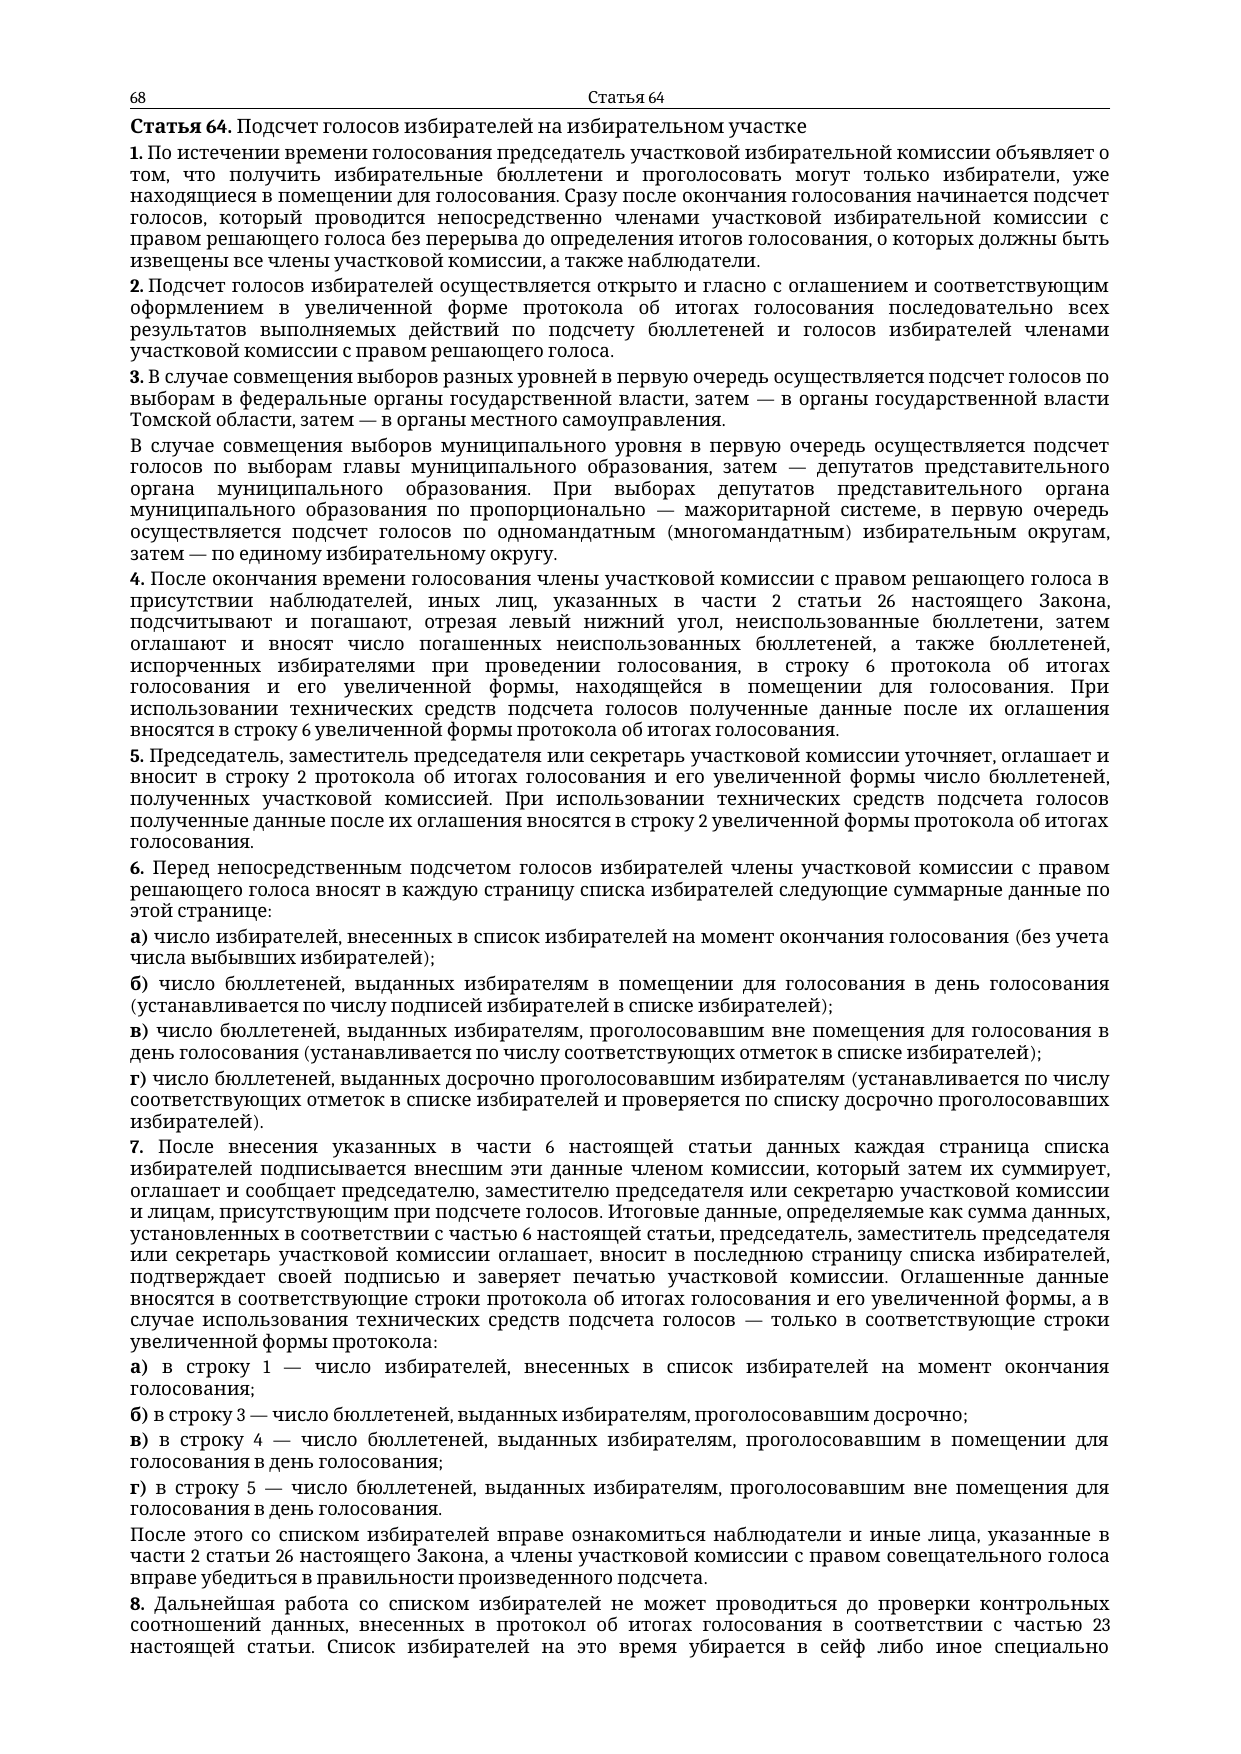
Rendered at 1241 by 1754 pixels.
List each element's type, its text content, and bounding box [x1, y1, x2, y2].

text б) в строку 3 — число бюллетеней, выданных избирателям, проголосовавшим досрочно; [130, 1404, 1110, 1426]
text 8. Дальнейшая работа со списком избирателей не может проводиться до проверки контрольных соотношений данных, внесенных в протокол об итогах голосования в соответствии с частью 23 настоящей статьи. Список избирателей на это время убирается в сейф либо иное специально [130, 1593, 1110, 1658]
text г) в строку 5 — число бюллетеней, выданных избирателям, проголосовавшим вне помещения для голосования в день голосования. [130, 1477, 1110, 1520]
text 6. Перед непосредственным подсчетом голосов избирателей члены участковой комиссии с правом решающего голоса вносят в каждую страницу списка избирателей следующие суммарные данные по этой странице: [130, 857, 1110, 922]
text в) число бюллетеней, выданных избирателям, проголосовавшим вне помещения для голосования в день голосования (устанавливается по числу соответствующих отметок в списке избирателей); [130, 1021, 1110, 1064]
text г) число бюллетеней, выданных досрочно проголосовавшим избирателям (устанавливается по числу соответствующих отметок в списке избирателей и проверяется по списку досрочно проголосовавших избирателей). [130, 1068, 1110, 1133]
text 4. После окончания времени голосования члены участковой комиссии с правом решающего голоса в присутствии наблюдателей, иных лиц, указанных в части 2 статьи 26 настоящего Закона, подсчитывают и погашают, отрезая левый нижний угол, неиспользованные бюллетени, затем оглашают и вносят число погашенных неиспользованных бюллетеней, а также бюллетеней, испорченных избирателями при проведении голосования, в строку 6 протокола об итогах голосования и его увеличенной формы, находящейся в помещении для голосования. При использовании технических средств подсчета голосов полученные данные после их оглашения вносятся в строку 6 увеличенной формы протокола об итогах голосования. [130, 569, 1110, 741]
text После этого со списком избирателей вправе ознакомиться наблюдатели и иные лица, указанные в части 2 статьи 26 настоящего Закона, а члены участковой комиссии с правом совещательного голоса вправе убедиться в правильности произведенного подсчета. [130, 1524, 1110, 1589]
text 7. После внесения указанных в части 6 настоящей статьи данных каждая страница списка избирателей подписывается внесшим эти данные членом комиссии, который затем их суммирует, оглашает и сообщает председателю, заместителю председателя или секретарю участковой комиссии и лицам, присутствующим при подсчете голосов. Итоговые данные, определяемые как сумма данных, установленных в соответствии с частью 6 настоящей статьи, председатель, заместитель председателя или секретарь участковой комиссии оглашает, вносит в последнюю страницу списка избирателей, подтверждает своей подписью и заверяет печатью участковой комиссии. Оглашенные данные вносятся в соответствующие строки протокола об итогах голосования и его увеличенной формы, а в случае использования технических средств подсчета голосов — только в соответствующие строки увеличенной формы протокола: [130, 1137, 1110, 1353]
text 3. В случае совмещения выборов разных уровней в первую очередь осуществляется подсчет голосов по выборам в федеральные органы государственной власти, затем — в органы государственной власти Томской области, затем — в органы местного самоуправления. [130, 366, 1110, 431]
text в) в строку 4 — число бюллетеней, выданных избирателям, проголосовавшим в помещении для голосования в день голосования; [130, 1430, 1110, 1473]
text 5. Председатель, заместитель председателя или секретарь участковой комиссии уточняет, оглашает и вносит в строку 2 протокола об итогах голосования и его увеличенной формы число бюллетеней, полученных участковой комиссией. При использовании технических средств подсчета голосов полученные данные после их оглашения вносятся в строку 2 увеличенной формы протокола об итогах голосования. [130, 746, 1110, 853]
text а) в строку 1 — число избирателей, внесенных в список избирателей на момент окончания голосования; [130, 1357, 1110, 1400]
text б) число бюллетеней, выданных избирателям в помещении для голосования в день голосования (устанавливается по числу подписей избирателей в списке избирателей); [130, 974, 1110, 1017]
subtitle Статья 64. Подсчет голосов избирателей на избирательном участке [130, 116, 1110, 138]
text В случае совмещения выборов муниципального уровня в первую очередь осуществляется подсчет голосов по выборам главы муниципального образования, затем — депутатов представительного органа муниципального образования. При выборах депутатов представительного органа муниципального образования по пропорционально — мажоритарной системе, в первую очередь осуществляется подсчет голосов по одномандатным (многомандатным) избирательным округам, затем — по единому избирательному округу. [130, 435, 1110, 565]
text 2. Подсчет голосов избирателей осуществляется открыто и гласно с оглашением и соответствующим оформлением в увеличенной форме протокола об итогах голосования последовательно всех результатов выполняемых действий по подсчету бюллетеней и голосов избирателей членами участковой комиссии с правом решающего голоса. [130, 276, 1110, 362]
text а) число избирателей, внесенных в список избирателей на момент окончания голосования (без учета числа выбывших избирателей); [130, 926, 1110, 969]
text 1. По истечении времени голосования председатель участковой избирательной комиссии объявляет о том, что получить избирательные бюллетени и проголосовать могут только избиратели, уже находящиеся в помещении для голосования. Сразу после окончания голосования начинается подсчет голосов, который проводится непосредственно членами участковой избирательной комиссии с правом решающего голоса без перерыва до определения итогов голосования, о которых должны быть извещены все члены участковой комиссии, а также наблюдатели. [130, 142, 1110, 272]
